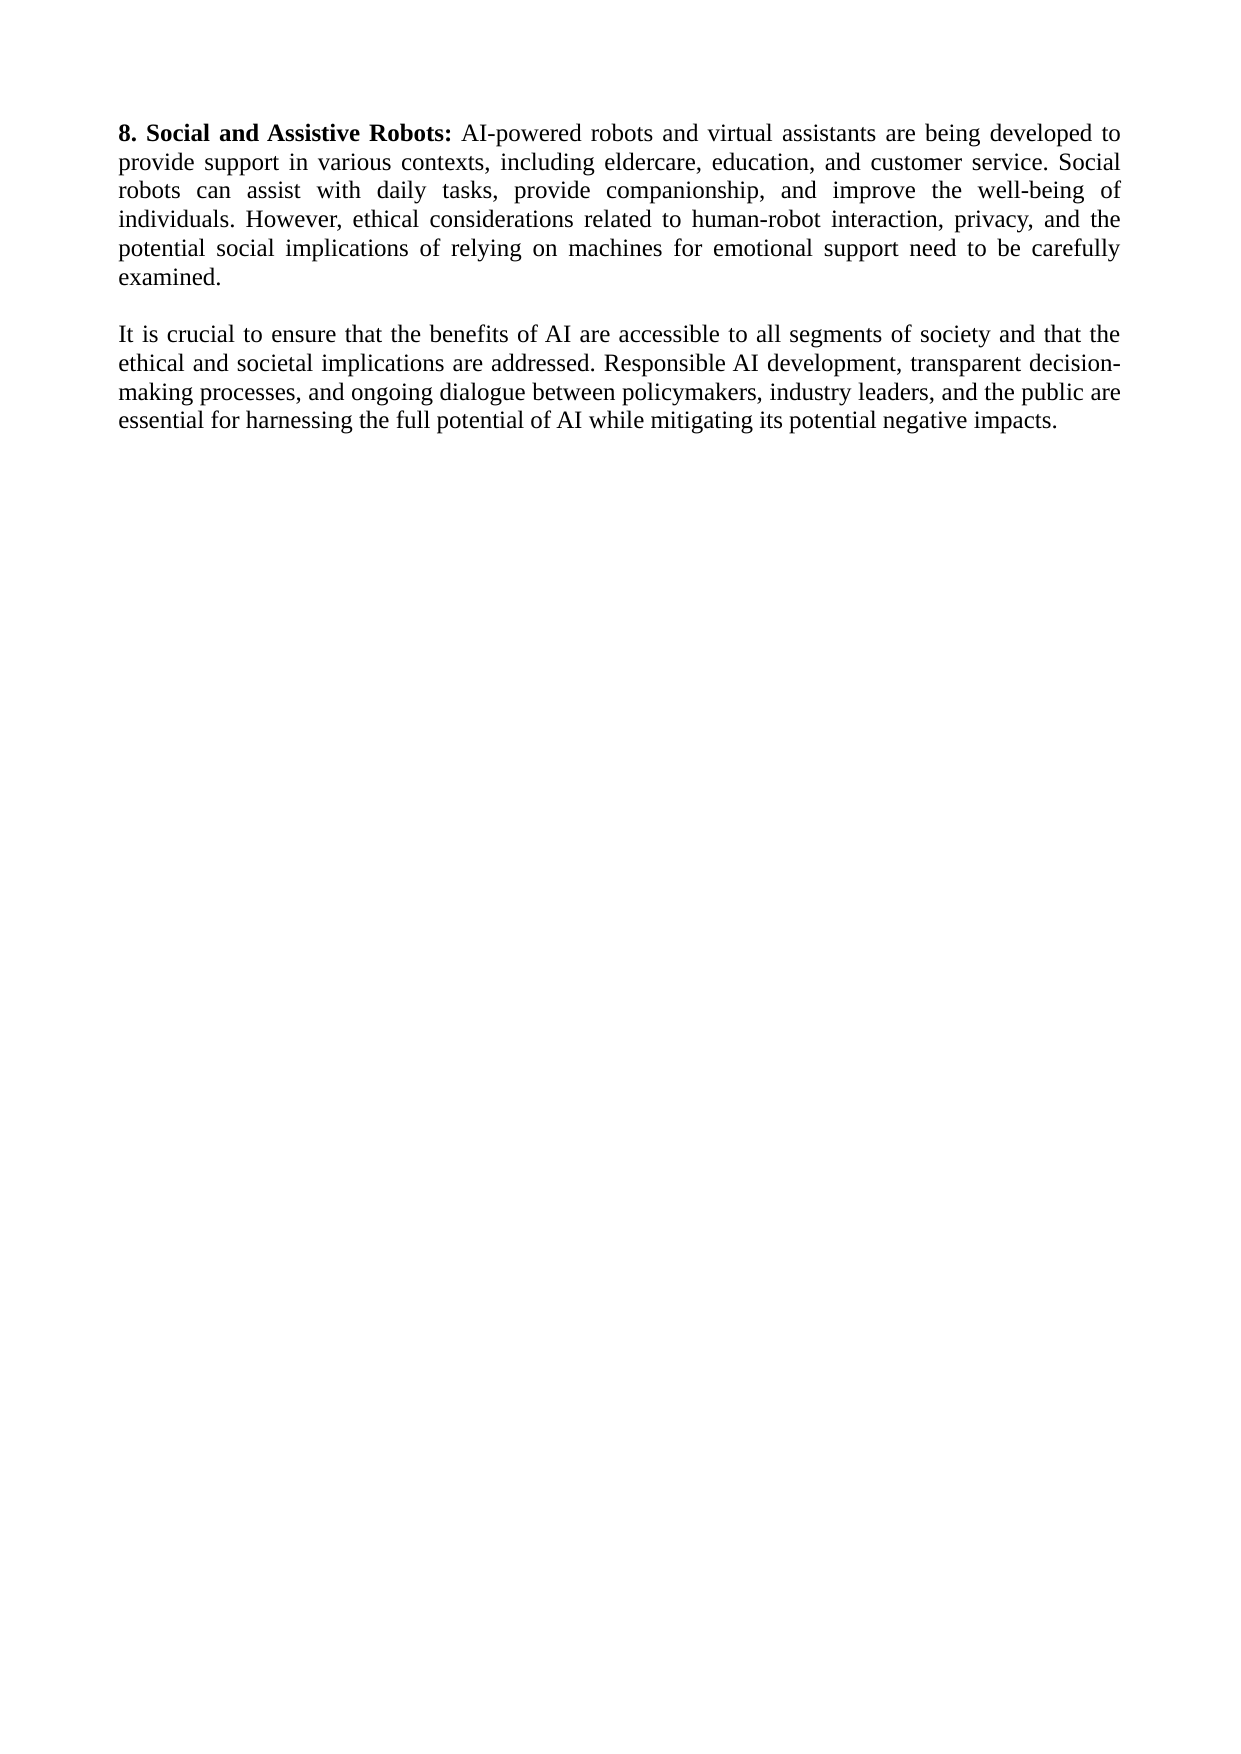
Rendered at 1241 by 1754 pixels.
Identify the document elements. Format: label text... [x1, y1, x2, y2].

text It is crucial to ensure that the benefits of AI are accessible to all segments of society and that the ethical and societal implications are addressed. Responsible AI development, transparent decision-making processes, and ongoing dialogue between policymakers, industry leaders, and the public are essential for harnessing the full potential of AI while mitigating its potential negative impacts. [118, 319, 1122, 434]
text 8. Social and Assistive Robots: AI-powered robots and virtual assistants are being developed to provide support in various contexts, including eldercare, education, and customer service. Social robots can assist with daily tasks, provide companionship, and improve the well-being of individuals. However, ethical considerations related to human-robot interaction, privacy, and the potential social implications of relying on machines for emotional support need to be carefully examined. [118, 118, 1122, 291]
